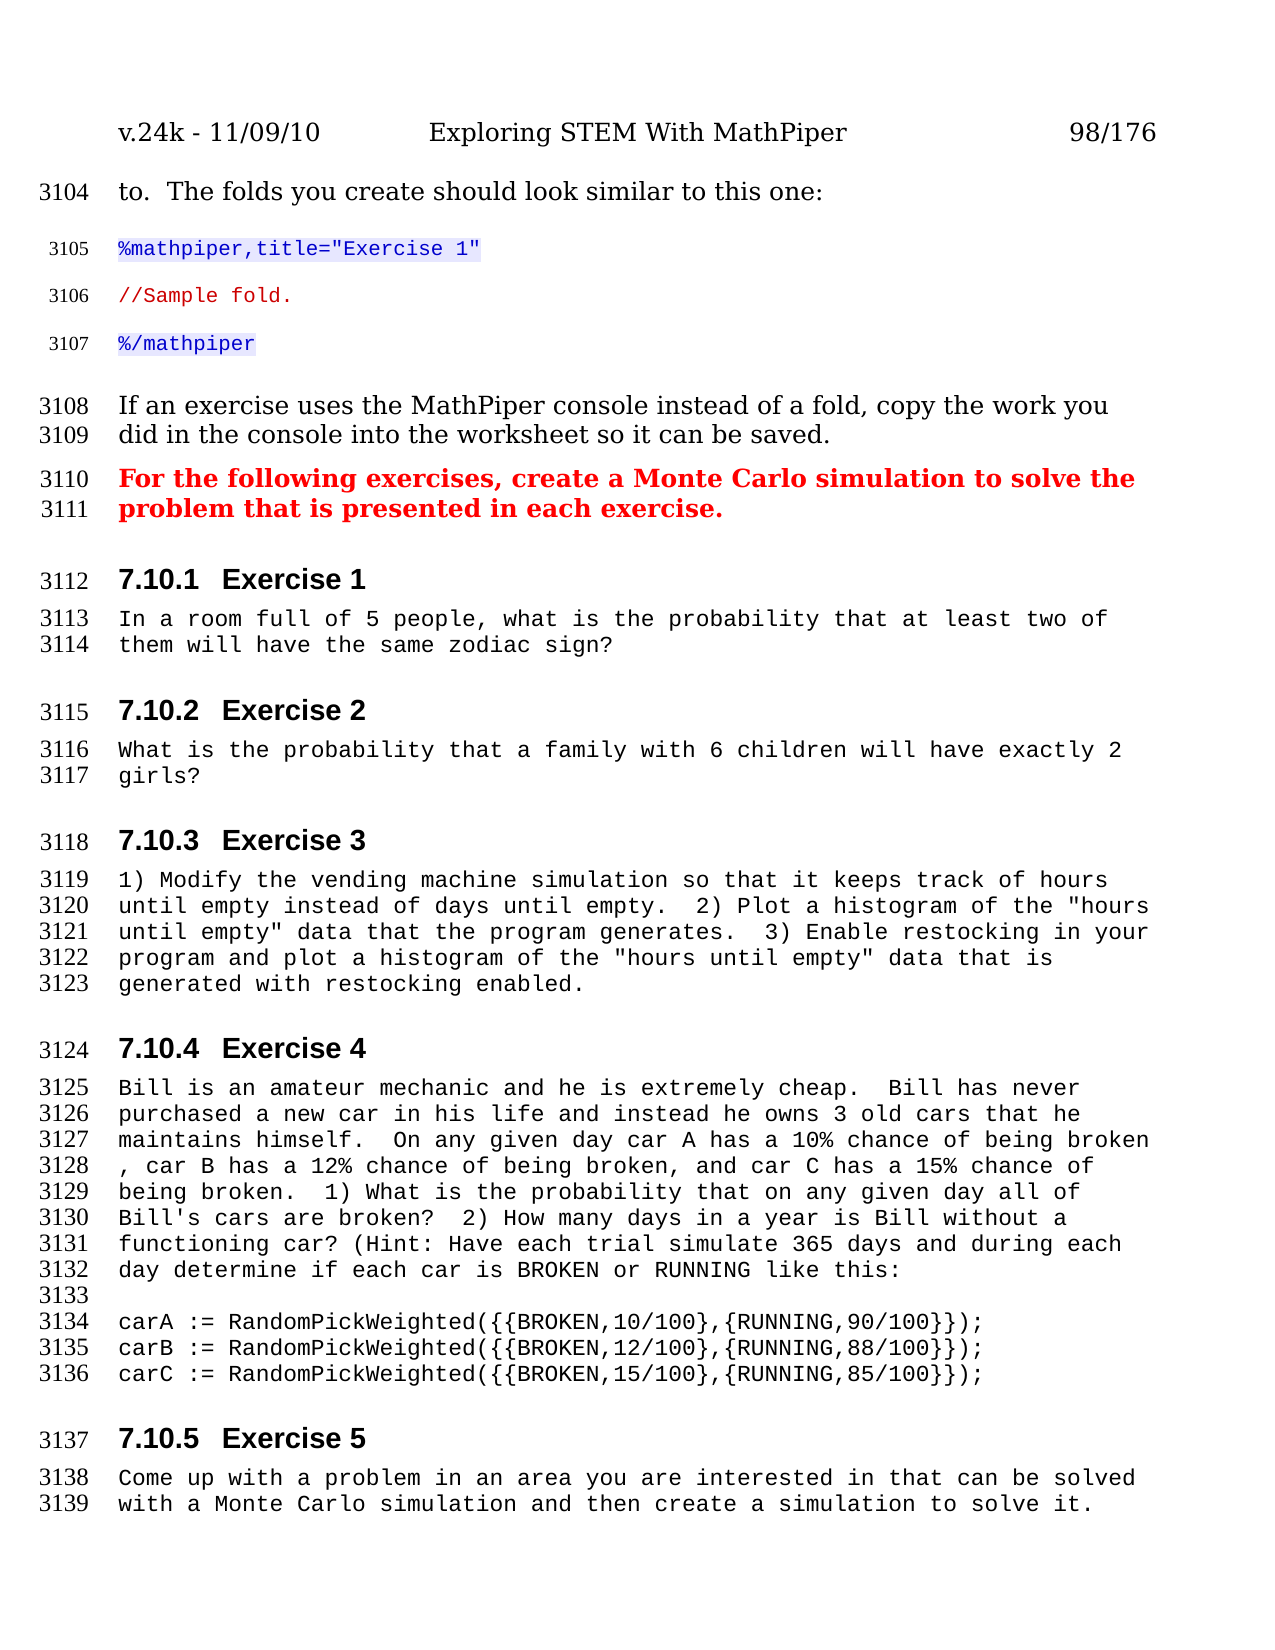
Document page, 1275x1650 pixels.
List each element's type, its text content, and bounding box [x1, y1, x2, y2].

subtitle Exercise 4 [118, 1031, 1157, 1065]
subtitle Exercise 5 [118, 1421, 1157, 1454]
subtitle Exercise 2 [118, 693, 1157, 726]
text carA := RandomPickWeighted({{BROKEN,10/100},{RUNNING,90/100}}); [118, 1310, 1157, 1336]
text What is the probability that a family with 6 children will have exactly 2 girls? [118, 738, 1157, 790]
text 1) Modify the vending machine simulation so that it keeps track of hours until empty instead of days until empty. 2) Plot a histogram of the "hours until empty" data that the program generates. 3) Enable restocking in your program and plot a histogram of the "hours until empty" data that is generated with restocking enabled. [118, 868, 1157, 998]
text carC := RandomPickWeighted({{BROKEN,15/100},{RUNNING,85/100}}); [118, 1362, 1157, 1388]
text //Sample fold. [118, 285, 1157, 309]
text Bill is an amateur mechanic and he is extremely cheap. Bill has never purchased a new car in his life and instead he owns 3 old cars that he maintains himself. On any given day car A has a 10% chance of being broken , car B has a 12% chance of being broken, and car C has a 15% chance of being broken. 1) What is the probability that on any given day all of Bill's cars are broken? 2) How many days in a year is Bill without a functioning car? (Hint: Have each trial simulate 365 days and during each day determine if each car is BROKEN or RUNNING like this: [118, 1077, 1157, 1284]
text If an exercise uses the MathPiper console instead of a fold, copy the work you did in the console into the worksheet so it can be saved. [118, 391, 1157, 449]
subtitle Exercise 1 [118, 562, 1157, 596]
text In a room full of 5 people, what is the probability that at least two of them will have the same zodiac sign? [118, 608, 1157, 659]
text %mathpiper,title="Exercise 1" [118, 238, 1157, 262]
text to. The folds you create should look similar to this one: [118, 177, 1157, 206]
subtitle Exercise 3 [118, 823, 1157, 857]
text For the following exercises, create a Monte Carlo simulation to solve the problem that is presented in each exercise. [118, 464, 1157, 523]
text carB := RandomPickWeighted({{BROKEN,12/100},{RUNNING,88/100}}); [118, 1336, 1157, 1362]
text %/mathpiper [118, 332, 1157, 356]
text Come up with a problem in an area you are interested in that can be solved with a Monte Carlo simulation and then create a simulation to solve it. [118, 1467, 1157, 1518]
